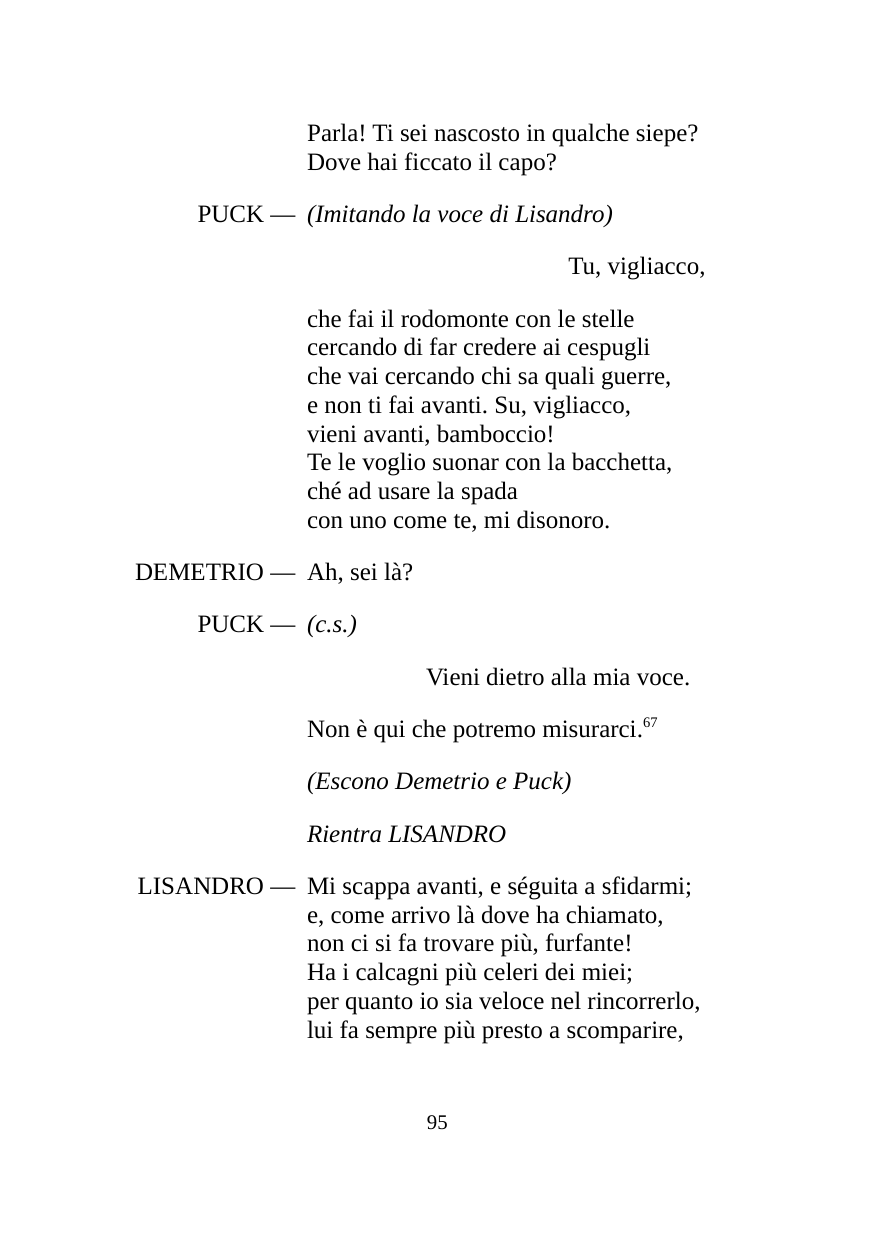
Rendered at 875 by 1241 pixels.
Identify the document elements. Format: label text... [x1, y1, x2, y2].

table_cell Mi scappa avanti, e séguita a sfidarmi; e, come arrivo là dove ha chiamato, non ci si fa trovare più, furfante! Ha i calcagni più celeri dei miei; per quanto io sia veloce nel rincorrerlo, lui fa sempre più presto a scomparire, [301, 859, 768, 1055]
table_cell [301, 650, 420, 702]
table_cell (Escono Demetrio e Puck) [301, 755, 768, 807]
table_cell PUCK — [106, 598, 301, 859]
table_cell Vieni dietro alla mia voce. [420, 650, 768, 702]
table_cell Non è qui che potremo misurarci. [301, 702, 768, 754]
table_cell Tu, vigliacco, [562, 240, 768, 292]
table_cell Ah, sei là? [301, 545, 768, 598]
table_cell LISANDRO — [106, 859, 301, 1055]
table_cell [106, 106, 301, 187]
table_cell (Imitando la voce di Lisandro) [301, 187, 768, 239]
table_cell DEMETRIO — [106, 545, 301, 598]
table_cell Rientra LISANDRO [301, 807, 768, 859]
table_cell [301, 240, 562, 292]
table_cell Parla! Ti sei nascosto in qualche siepe? Dove hai ficcato il capo? [301, 106, 768, 187]
table_cell che fai il rodomonte con le stelle cercando di far credere ai cespugli che vai cercando chi sa quali guerre, e non ti fai avanti. Su, vigliacco, vieni avanti, bamboccio! Te le voglio suonar con la bacchetta, ché ad usare la spada con uno come te, mi disonoro. [301, 292, 768, 545]
table_cell (c.s.) [301, 598, 768, 650]
table_cell PUCK — [106, 187, 301, 545]
